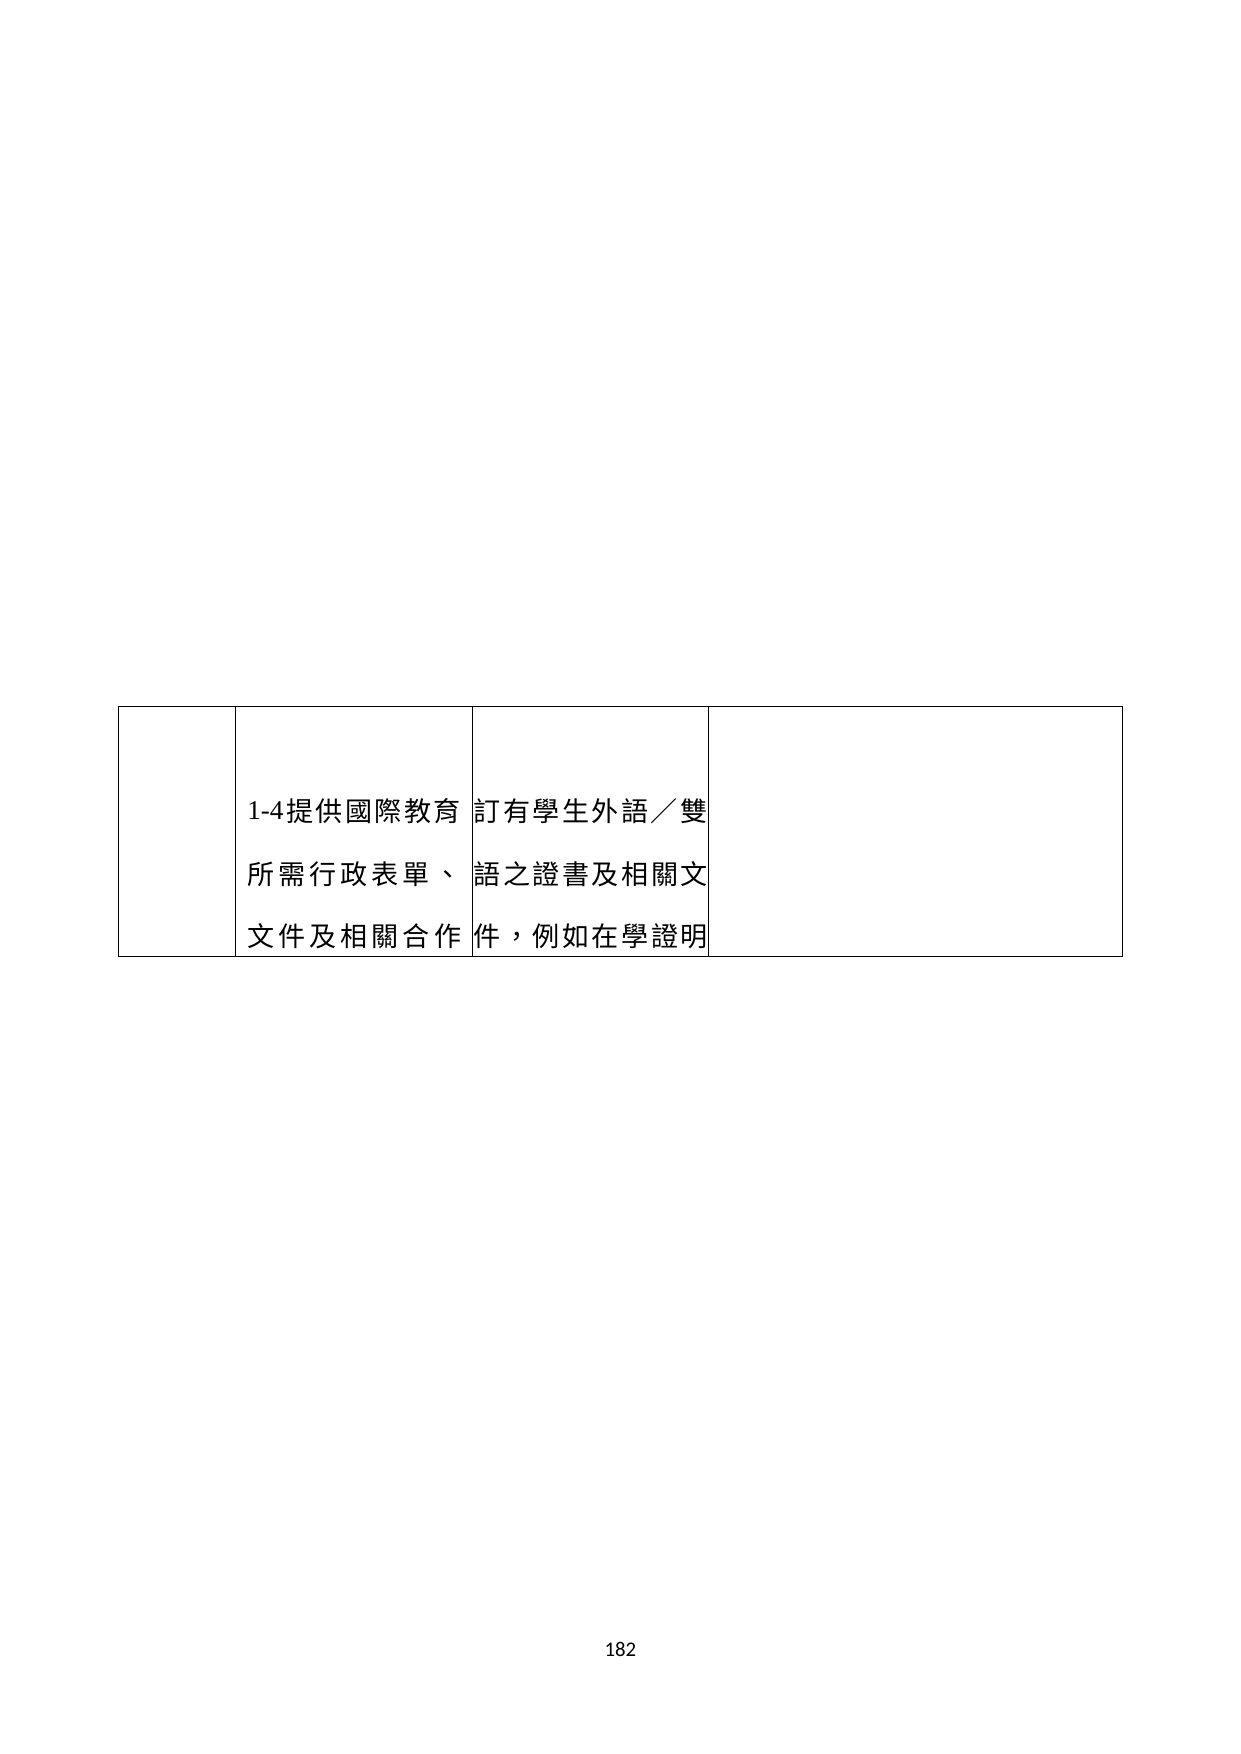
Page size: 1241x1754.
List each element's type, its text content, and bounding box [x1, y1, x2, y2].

table_cell [709, 707, 1122, 956]
table_cell 1-4提供國際教育所需行政表單、文件及相關合作 [236, 707, 472, 956]
table_cell [119, 707, 235, 956]
table_cell 訂有學生外語／雙語之證書及相關文件，例如在學證明 [473, 707, 708, 956]
